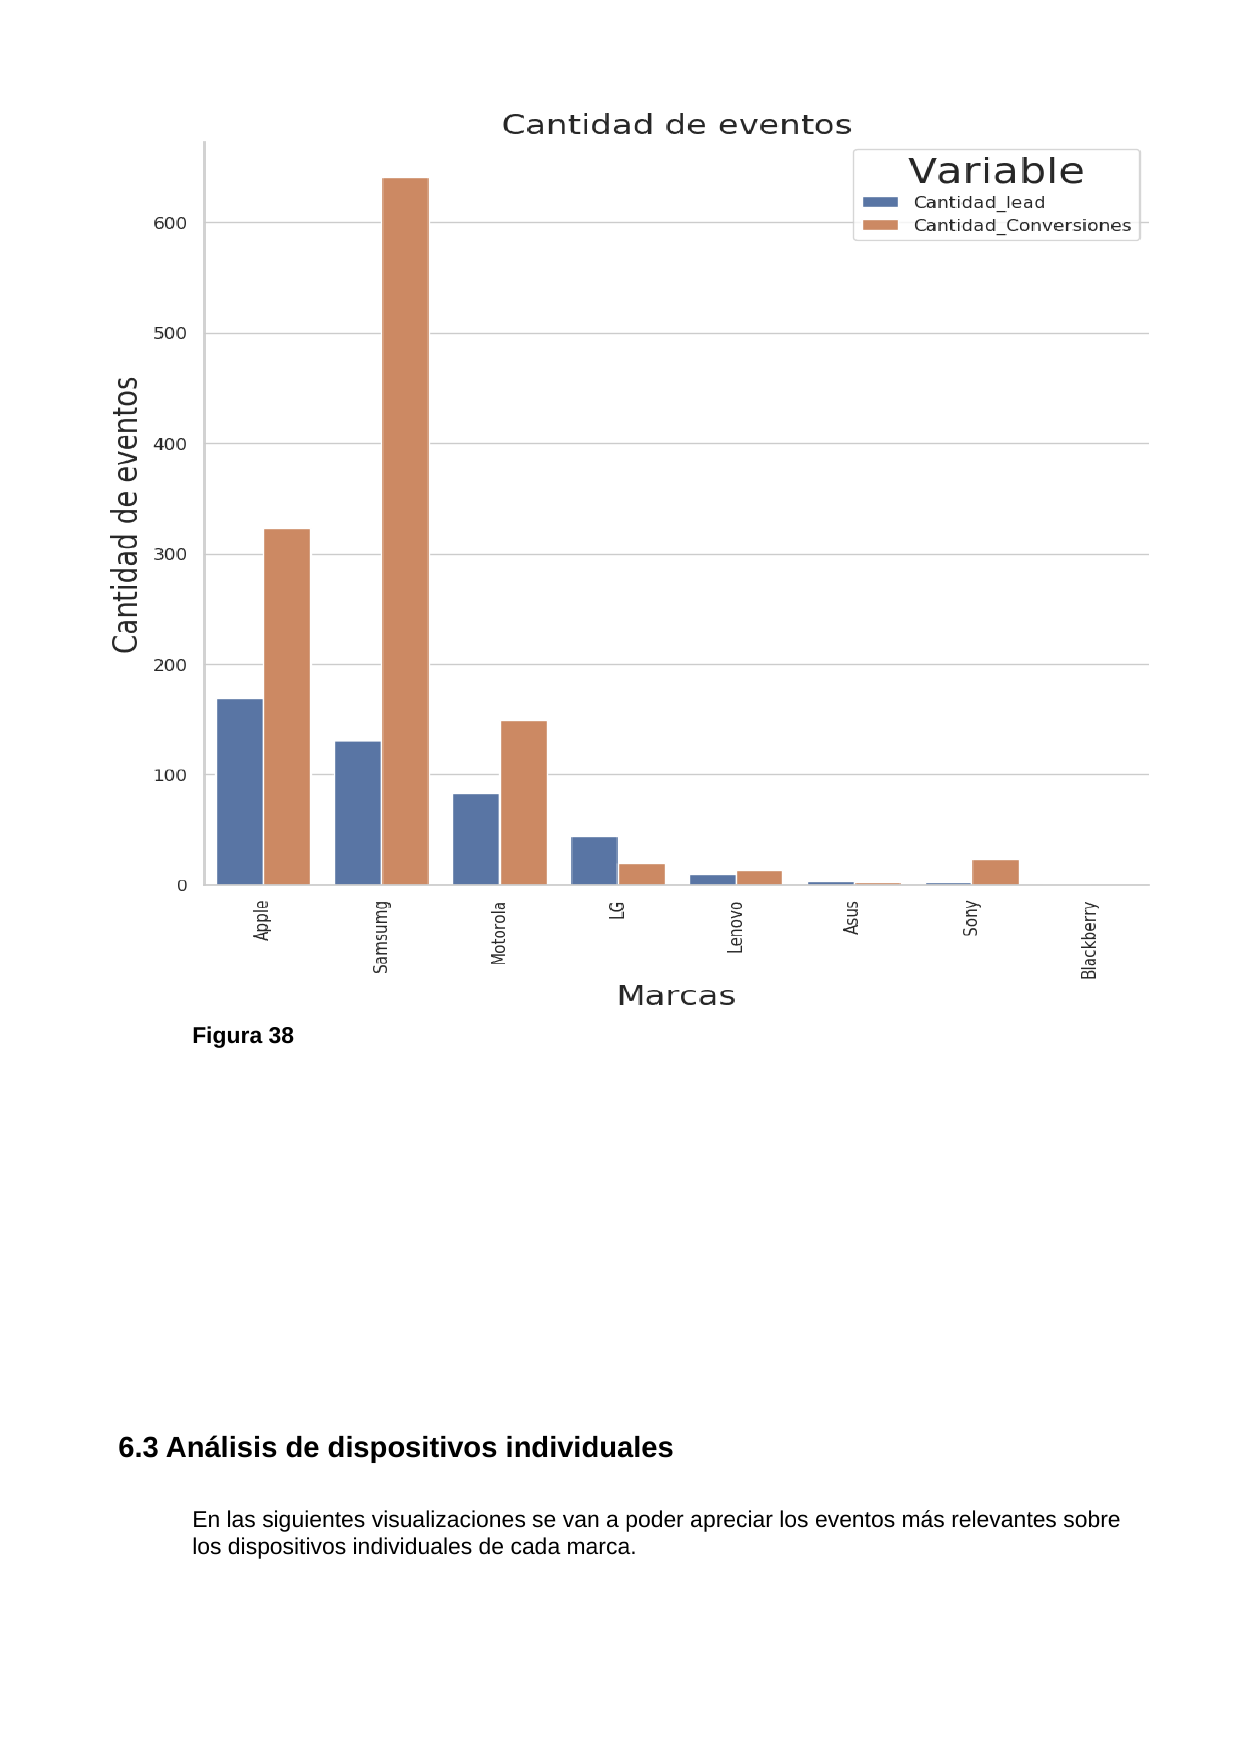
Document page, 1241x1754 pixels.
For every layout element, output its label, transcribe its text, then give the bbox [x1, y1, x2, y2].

subtitle 6.3 Análisis de dispositivos individuales [118, 1429, 1122, 1463]
picture [100, 103, 1168, 1019]
text En las siguientes visualizaciones se van a poder apreciar los eventos más relevantes sobre los dispositivos individuales de cada marca. [118, 1504, 1122, 1559]
text Figura 38 [118, 1019, 1122, 1049]
